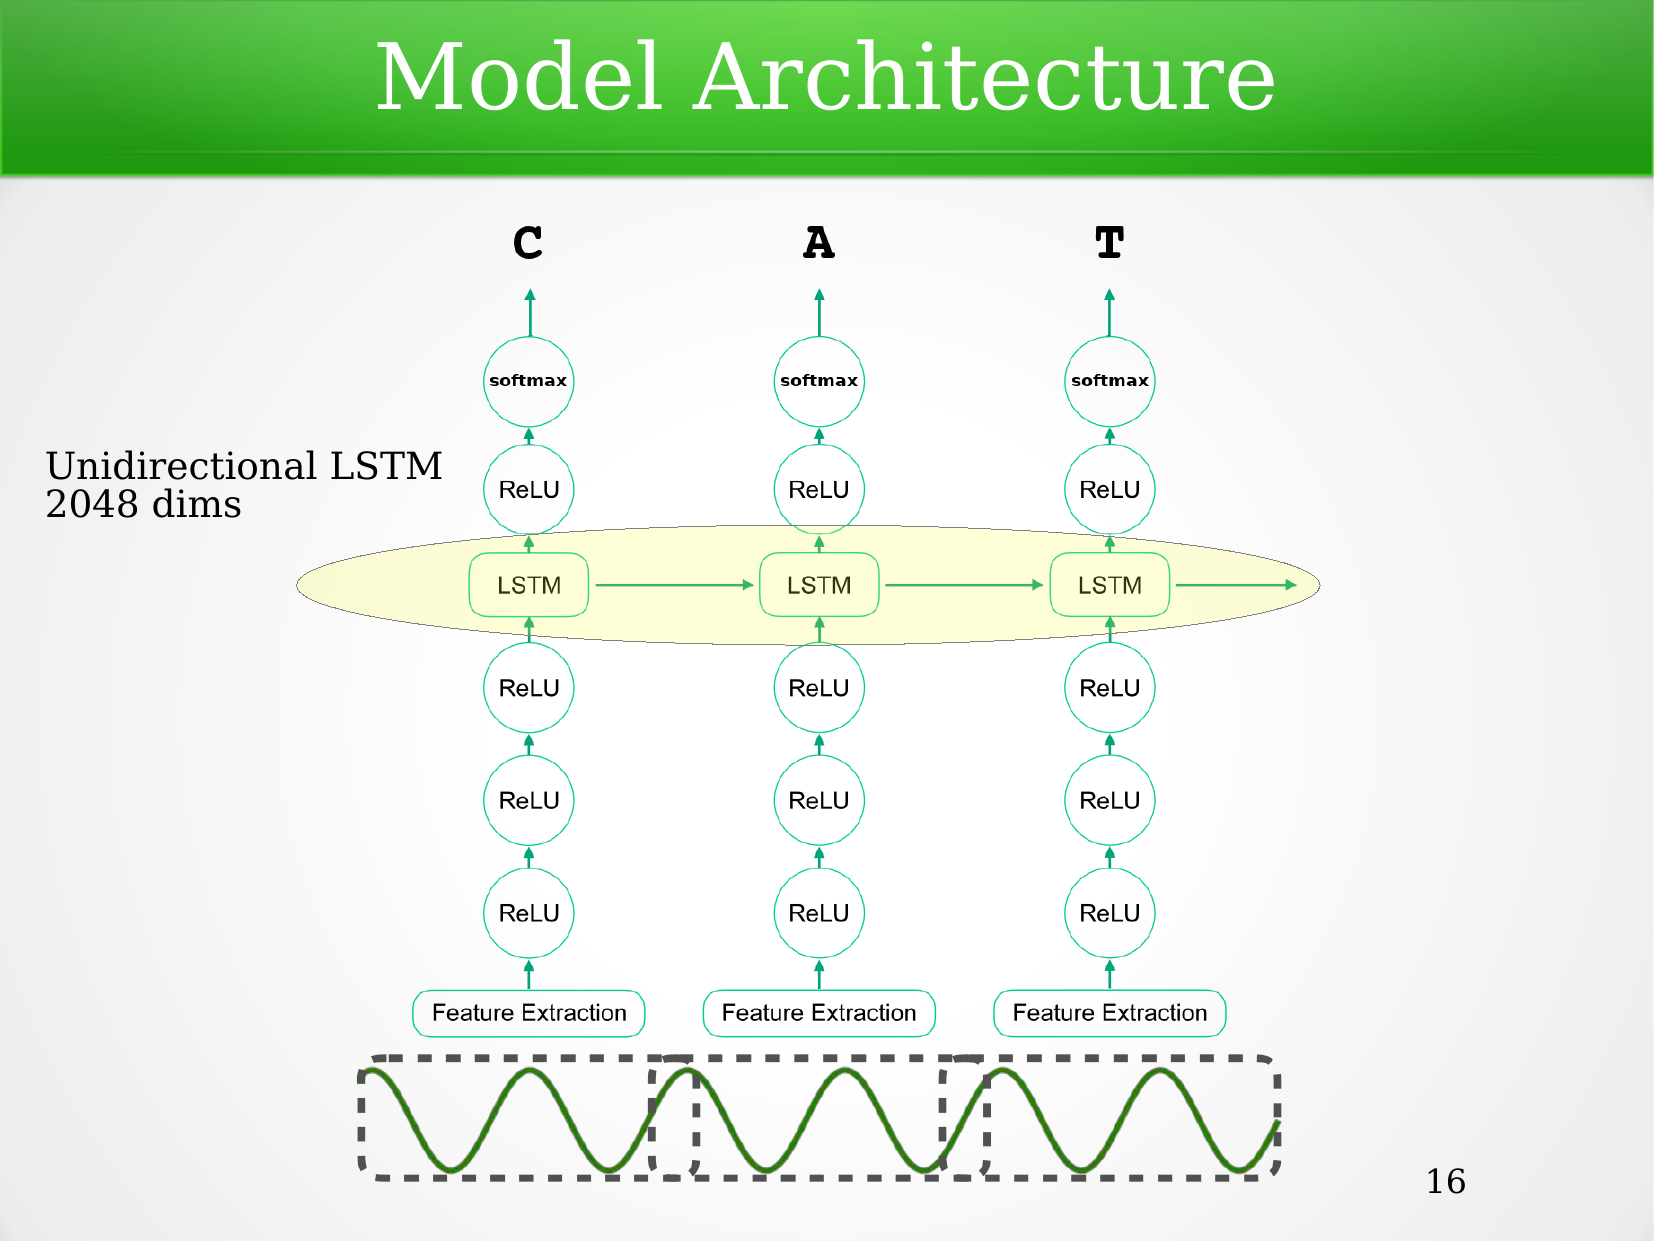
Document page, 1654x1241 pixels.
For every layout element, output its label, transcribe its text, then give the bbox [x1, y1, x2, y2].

text_box [526, 525, 1321, 646]
text_box Unidirectional LSTM 2048 dims [30, 442, 526, 721]
picture [0, 0, 1654, 1241]
title Model Architecture [82, 11, 1571, 154]
